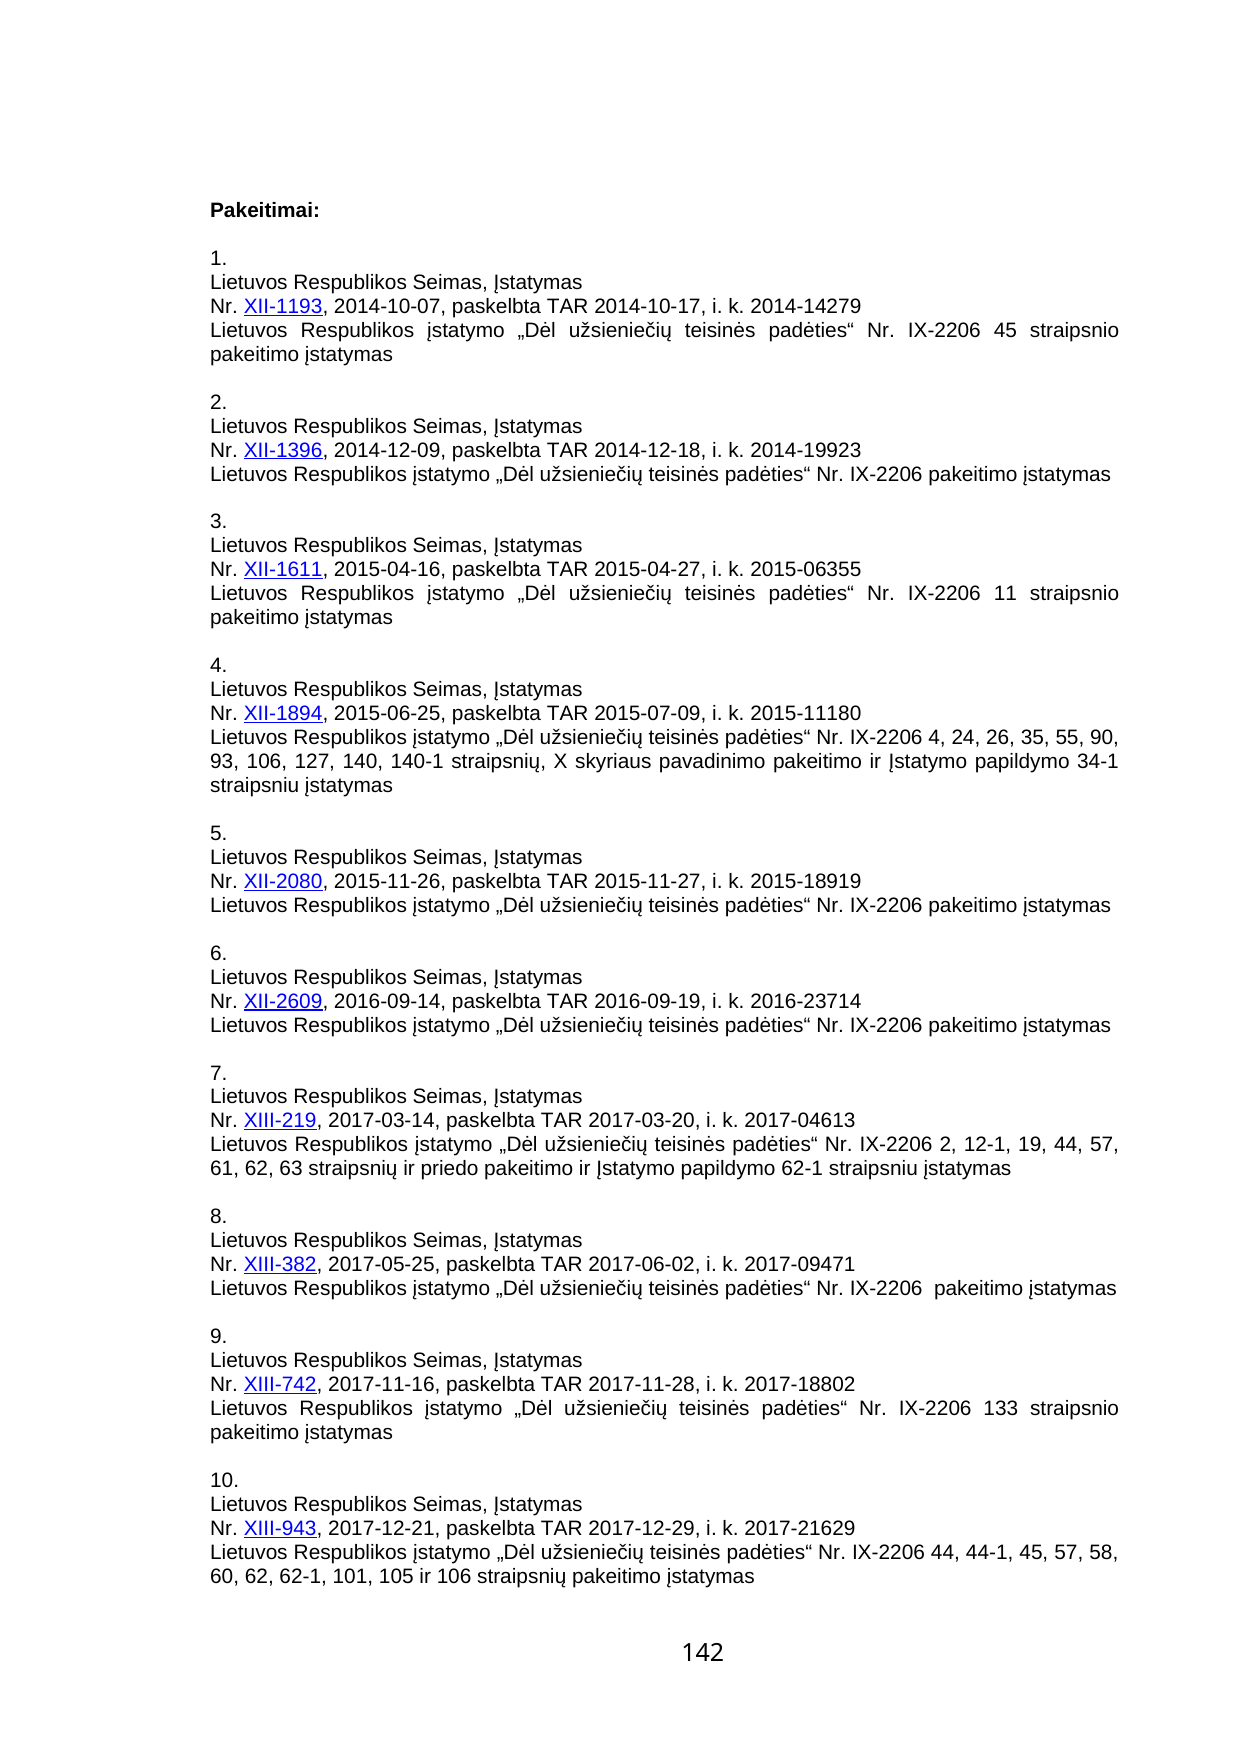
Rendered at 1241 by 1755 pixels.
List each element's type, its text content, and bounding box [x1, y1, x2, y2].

text 6. [210, 941, 1120, 964]
text Pakeitimai: [210, 198, 1120, 222]
text Lietuvos Respublikos įstatymo „Dėl užsieniečių teisinės padėties“ Nr. IX-2206 44, 44-1, 45, 57, 58, 60, 62, 62-1, 101, 105 ir 106 straipsnių pakeitimo įstatymas [210, 1539, 1120, 1587]
text Nr. XIII-943, 2017-12-21, paskelbta TAR 2017-12-29, i. k. 2017-21629 [210, 1516, 1120, 1539]
text Lietuvos Respublikos Seimas, Įstatymas [210, 270, 1120, 294]
text 5. [210, 821, 1120, 845]
text Lietuvos Respublikos Seimas, Įstatymas [210, 845, 1120, 869]
text 8. [210, 1204, 1120, 1228]
text Lietuvos Respublikos Seimas, Įstatymas [210, 1492, 1120, 1516]
text Lietuvos Respublikos įstatymo „Dėl užsieniečių teisinės padėties“ Nr. IX-2206 pakeitimo įstatymas [210, 1012, 1120, 1036]
text Nr. XII-2080, 2015-11-26, paskelbta TAR 2015-11-27, i. k. 2015-18919 [210, 869, 1120, 893]
text Lietuvos Respublikos įstatymo „Dėl užsieniečių teisinės padėties“ Nr. IX-2206 133 straipsnio pakeitimo įstatymas [210, 1396, 1120, 1444]
text 2. [210, 389, 1120, 413]
text Lietuvos Respublikos įstatymo „Dėl užsieniečių teisinės padėties“ Nr. IX-2206 11 straipsnio pakeitimo įstatymas [210, 581, 1120, 629]
text Nr. XII-1611, 2015-04-16, paskelbta TAR 2015-04-27, i. k. 2015-06355 [210, 557, 1120, 581]
text Lietuvos Respublikos įstatymo „Dėl užsieniečių teisinės padėties“ Nr. IX-2206 4, 24, 26, 35, 55, 90, 93, 106, 127, 140, 140-1 straipsnių, X skyriaus pavadinimo pakeitimo ir Įstatymo papildymo 34-1 straipsniu įstatymas [210, 725, 1120, 797]
text Lietuvos Respublikos Seimas, Įstatymas [210, 413, 1120, 437]
text Nr. XII-1193, 2014-10-07, paskelbta TAR 2014-10-17, i. k. 2014-14279 [210, 294, 1120, 318]
text Lietuvos Respublikos Seimas, Įstatymas [210, 1228, 1120, 1252]
text Nr. XIII-742, 2017-11-16, paskelbta TAR 2017-11-28, i. k. 2017-18802 [210, 1372, 1120, 1396]
text Lietuvos Respublikos Seimas, Įstatymas [210, 1084, 1120, 1108]
text Lietuvos Respublikos Seimas, Įstatymas [210, 533, 1120, 557]
text 4. [210, 653, 1120, 677]
text Lietuvos Respublikos Seimas, Įstatymas [210, 1348, 1120, 1372]
text Lietuvos Respublikos Seimas, Įstatymas [210, 677, 1120, 701]
text Lietuvos Respublikos Seimas, Įstatymas [210, 964, 1120, 988]
text 9. [210, 1324, 1120, 1348]
text Lietuvos Respublikos įstatymo „Dėl užsieniečių teisinės padėties“ Nr. IX-2206 pakeitimo įstatymas [210, 893, 1120, 917]
text Nr. XIII-219, 2017-03-14, paskelbta TAR 2017-03-20, i. k. 2017-04613 [210, 1108, 1120, 1132]
text Nr. XII-1396, 2014-12-09, paskelbta TAR 2014-12-18, i. k. 2014-19923 [210, 437, 1120, 461]
text Nr. XII-2609, 2016-09-14, paskelbta TAR 2016-09-19, i. k. 2016-23714 [210, 988, 1120, 1012]
text 7. [210, 1060, 1120, 1084]
text Lietuvos Respublikos įstatymo „Dėl užsieniečių teisinės padėties“ Nr. IX-2206 pakeitimo įstatymas [210, 461, 1120, 485]
text Nr. XII-1894, 2015-06-25, paskelbta TAR 2015-07-09, i. k. 2015-11180 [210, 701, 1120, 725]
text 10. [210, 1468, 1120, 1492]
text Lietuvos Respublikos įstatymo „Dėl užsieniečių teisinės padėties“ Nr. IX-2206 pakeitimo įstatymas [210, 1276, 1120, 1300]
text Lietuvos Respublikos įstatymo „Dėl užsieniečių teisinės padėties“ Nr. IX-2206 45 straipsnio pakeitimo įstatymas [210, 318, 1120, 366]
text 1. [210, 246, 1120, 270]
text Nr. XIII-382, 2017-05-25, paskelbta TAR 2017-06-02, i. k. 2017-09471 [210, 1252, 1120, 1276]
text Lietuvos Respublikos įstatymo „Dėl užsieniečių teisinės padėties“ Nr. IX-2206 2, 12-1, 19, 44, 57, 61, 62, 63 straipsnių ir priedo pakeitimo ir Įstatymo papildymo 62-1 straipsniu įstatymas [210, 1132, 1120, 1180]
text 3. [210, 509, 1120, 533]
